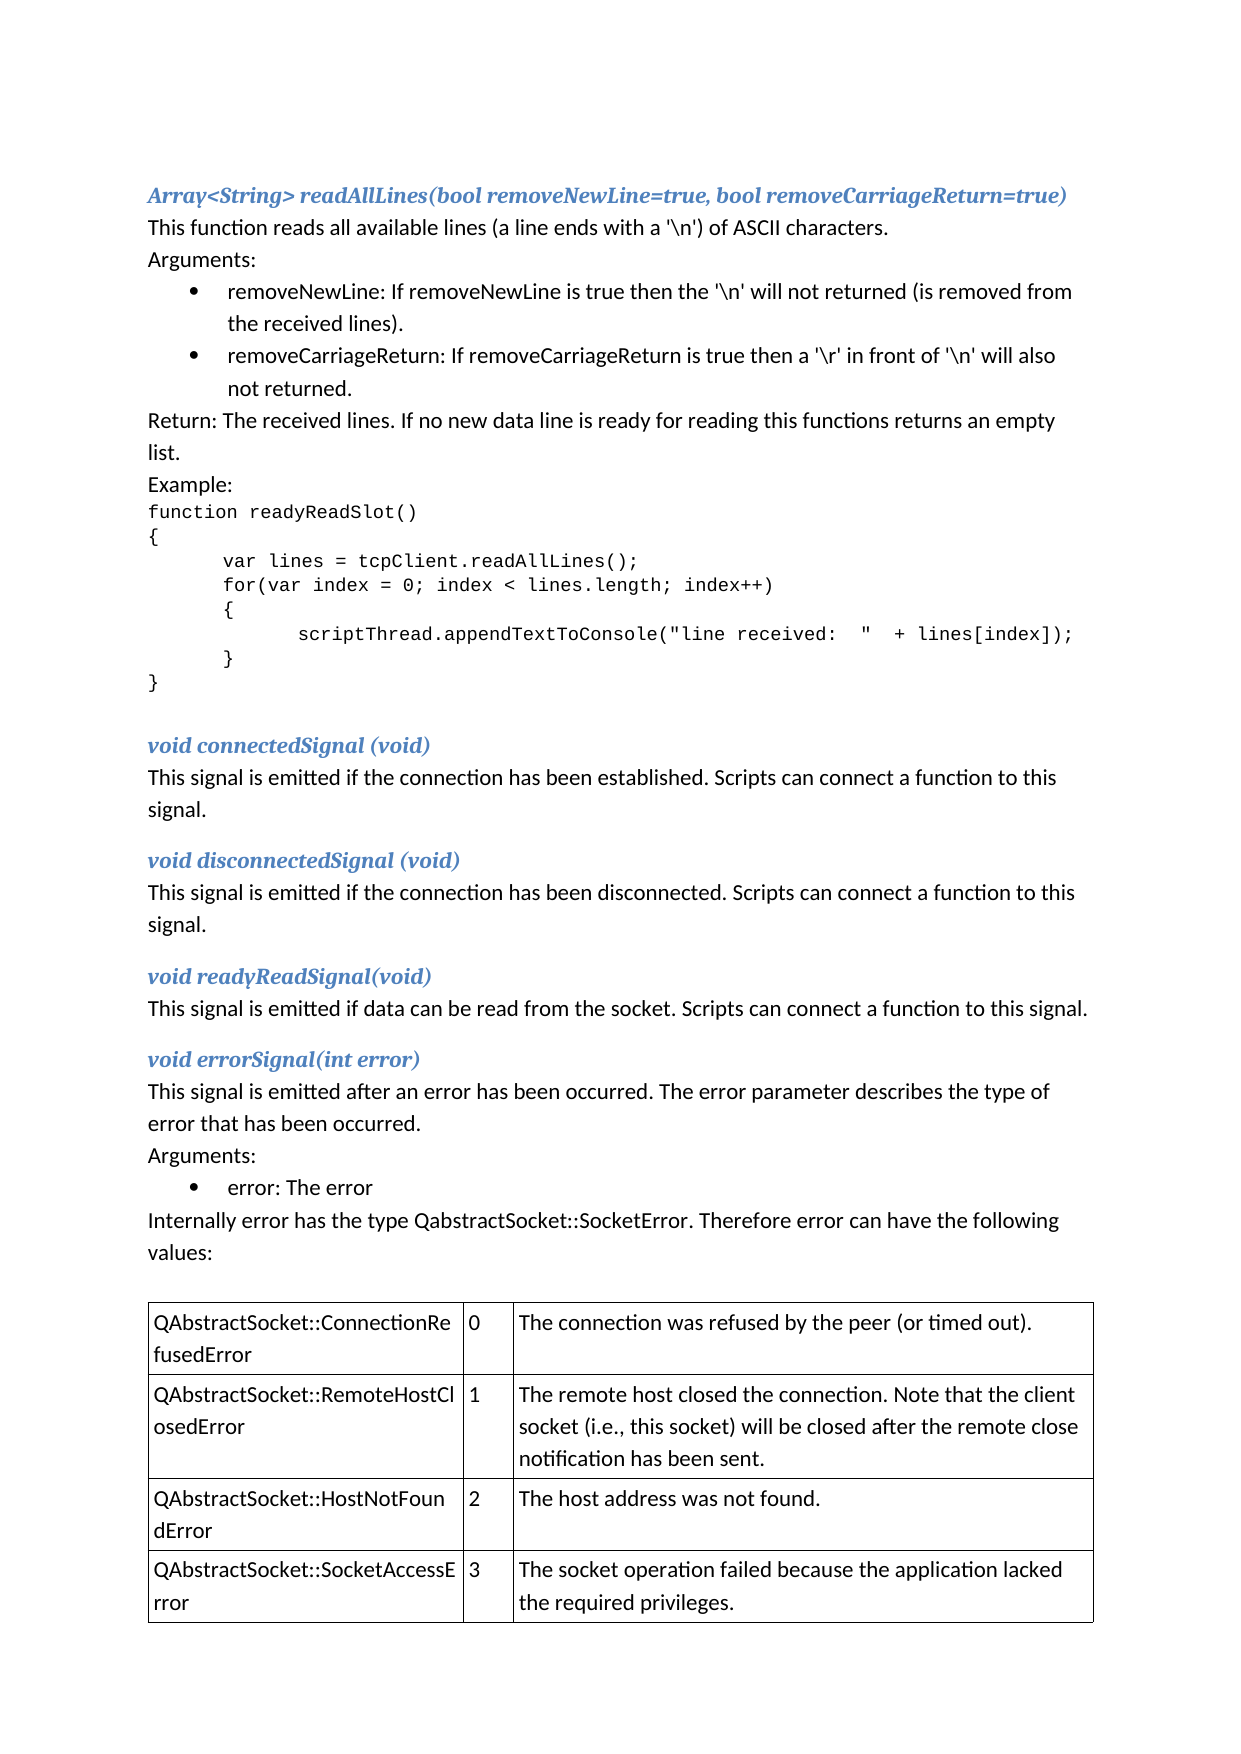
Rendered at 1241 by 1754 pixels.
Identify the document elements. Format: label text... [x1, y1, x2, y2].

list removeNewLine: If removeNewLine is true then the '\n' will not returned (is removed from the received lines). [190, 277, 1093, 337]
text function readyReadSlot() [148, 503, 1093, 524]
text Arguments: [148, 245, 1093, 273]
table_cell QAbstractSocket::HostNotFoundError [149, 1479, 463, 1550]
table_header QAbstractSocket::ConnectionRefusedError [149, 1303, 463, 1374]
text This signal is emitted after an error has been occurred. The error parameter describes the type of error that has been occurred. [148, 1077, 1093, 1137]
table_cell The socket operation failed because the application lacked the required privileges. [514, 1551, 1093, 1622]
table_cell 3 [464, 1551, 513, 1622]
subtitle void errorSignal(int error) [148, 1047, 1093, 1073]
text { [148, 600, 1093, 621]
text } [148, 673, 1093, 694]
text This signal is emitted if data can be read from the socket. Scripts can connect a function to this signal. [148, 994, 1093, 1022]
list removeCarriageReturn: If removeCarriageReturn is true then a '\r' in front of '\n' will also not returned. [190, 342, 1093, 402]
text } [148, 649, 1093, 670]
subtitle void connectedSignal (void) [148, 733, 1093, 759]
text for(var index = 0; index < lines.length; index++) [148, 576, 1093, 597]
list Internally error has the type QabstractSocket::SocketError. Therefore error can have the following values: [148, 1206, 1093, 1266]
table_cell 2 [464, 1479, 513, 1550]
text { [148, 527, 1093, 548]
table_header The connection was refused by the peer (or timed out). [514, 1303, 1093, 1374]
table_cell QAbstractSocket::RemoteHostClosedError [149, 1375, 463, 1478]
subtitle Array<String> readAllLines(bool removeNewLine=true, bool removeCarriageReturn=true) [148, 183, 1093, 209]
table_cell QAbstractSocket::SocketAccessError [149, 1551, 463, 1622]
subtitle void disconnectedSignal (void) [148, 848, 1093, 874]
table_cell The host address was not found. [514, 1479, 1093, 1550]
table_cell The remote host closed the connection. Note that the client socket (i.e., this socket) will be closed after the remote close notification has been sent. [514, 1375, 1093, 1478]
text scriptThread.appendTextToConsole("line received: " + lines[index]); [148, 624, 1093, 646]
text This signal is emitted if the connection has been disconnected. Scripts can connect a function to this signal. [148, 878, 1093, 938]
table_cell 1 [464, 1375, 513, 1478]
subtitle void readyReadSignal(void) [148, 963, 1093, 990]
text Arguments: [148, 1141, 1093, 1169]
text This signal is emitted if the connection has been established. Scripts can connect a function to this signal. [148, 763, 1093, 823]
text Example: [148, 470, 1093, 498]
text Return: The received lines. If no new data line is ready for reading this functions returns an empty list. [148, 406, 1093, 466]
text var lines = tcpClient.readAllLines(); [148, 551, 1093, 573]
table_header 0 [464, 1303, 513, 1374]
text This function reads all available lines (a line ends with a '\n') of ASCII characters. [148, 213, 1093, 241]
list error: The error [190, 1173, 1093, 1202]
